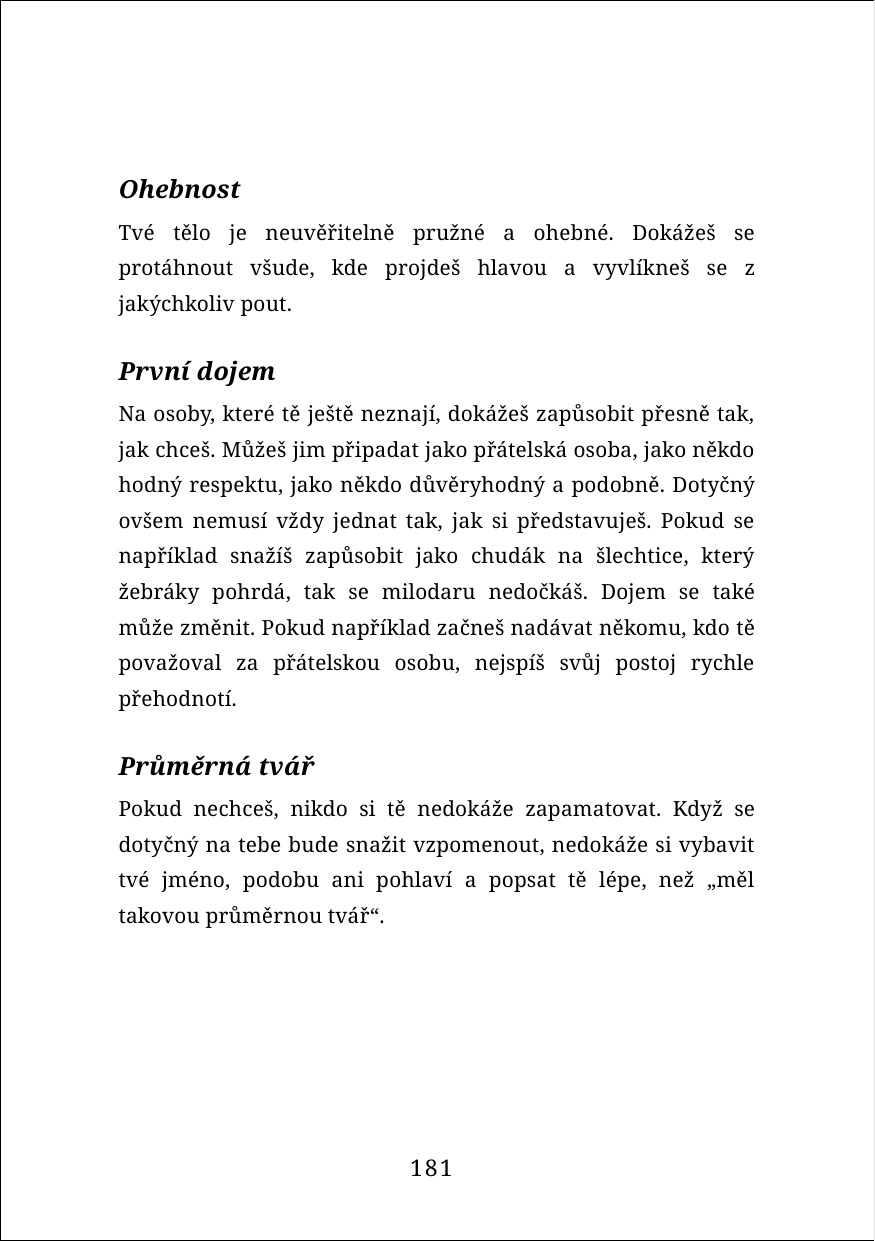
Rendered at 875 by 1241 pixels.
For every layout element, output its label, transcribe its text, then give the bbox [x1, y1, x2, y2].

text Na osoby, které tě ještě neznají, dokážeš zapůsobit přesně tak, jak chceš. Můžeš jim připadat jako přátelská osoba, jako někdo hodný respektu, jako někdo důvěryhodný a podobně. Dotyčný ovšem nemusí vždy jednat tak, jak si představuješ. Pokud se například snažíš zapůsobit jako chudák na šlechtice, který žebráky pohrdá, tak se milodaru nedočkáš. Dojem se také může změnit. Pokud například začneš nadávat někomu, kdo tě považoval za přátelskou osobu, nejspíš svůj postoj rychle přehodnotí. [118, 399, 756, 712]
text Pokud nechceš, nikdo si tě nedokáže zapamatovat. Když se dotyčný na tebe bude snažit vzpomenout, nedokáže si vybavit tvé jméno, podobu ani pohlaví a popsat tě lépe, než „měl takovou průměrnou tvář“. [118, 794, 756, 929]
subtitle První dojem [118, 354, 756, 388]
subtitle Průměrná tvář [118, 749, 756, 783]
subtitle Ohebnost [118, 172, 756, 206]
text Tvé tělo je neuvěřitelně pružné a ohebné. Dokážeš se protáhnout všude, kde projdeš hlavou a vyvlíkneš se z jakýchkoliv pout. [118, 218, 756, 317]
